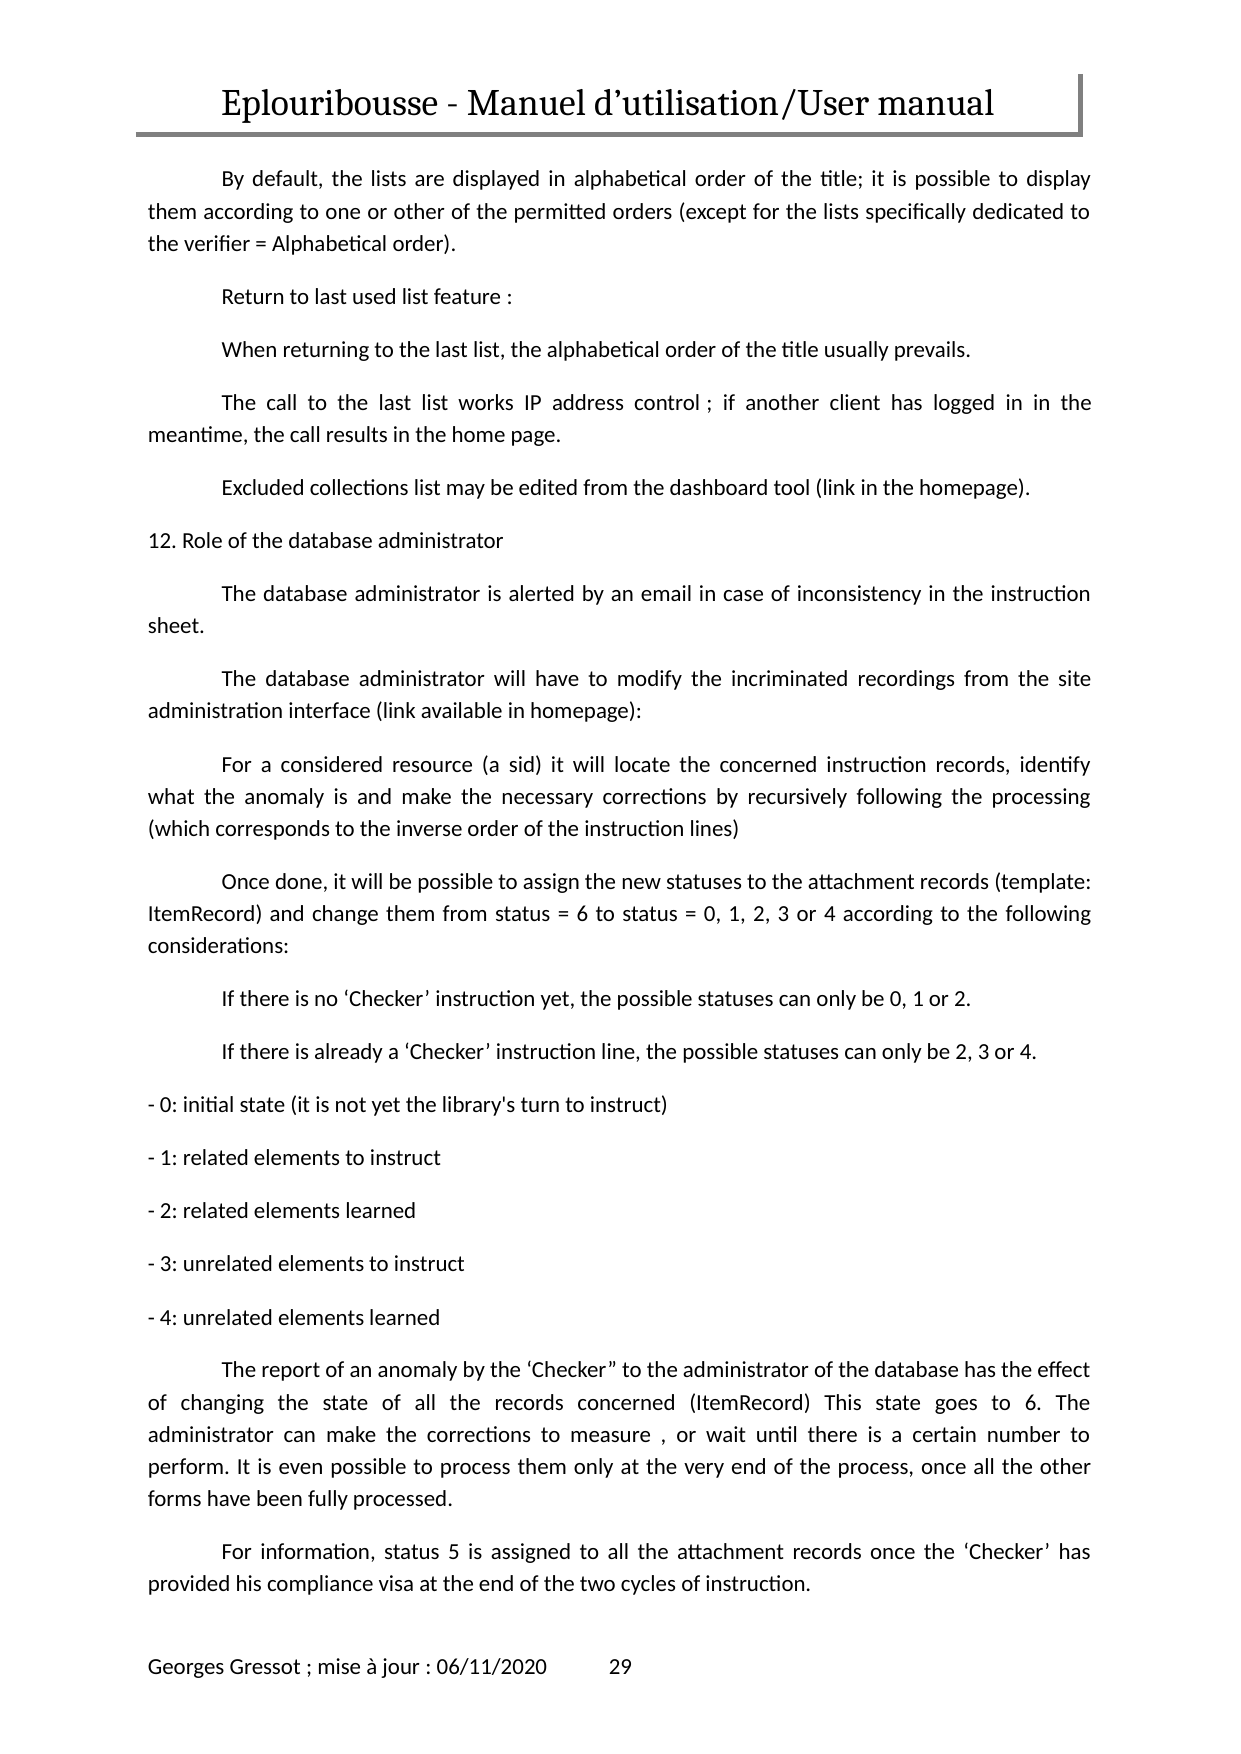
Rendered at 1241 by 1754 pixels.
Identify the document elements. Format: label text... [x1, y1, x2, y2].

text By default, the lists are displayed in alphabetical order of the title; it is possible to display them according to one or other of the permitted orders (except for the lists specifically dedicated to the verifier = Alphabetical order). [148, 164, 1093, 257]
text For information, status 5 is assigned to all the attachment records once the ‘Checker’ has provided his compliance visa at the end of the two cycles of instruction. [148, 1537, 1093, 1598]
text - 2: related elements learned [148, 1197, 1093, 1224]
text The call to the last list works IP address control ; if another client has logged in in the meantime, the call results in the home page. [148, 388, 1093, 448]
text The database administrator will have to modify the incriminated recordings from the site administration interface (link available in homepage): [148, 664, 1093, 725]
text - 1: related elements to instruct [148, 1143, 1093, 1172]
text Return to last used list feature : [148, 282, 1093, 310]
text - 0: initial state (it is not yet the library's turn to instruct) [148, 1091, 1093, 1118]
text The report of an anomaly by the ‘Checker” to the administrator of the database has the effect of changing the state of all the records concerned (ItemRecord) This state goes to 6. The administrator can make the corrections to measure , or wait until there is a certain number to perform. It is even possible to process them only at the very end of the process, once all the other forms have been fully processed. [148, 1356, 1093, 1512]
text - 4: unrelated elements learned [148, 1303, 1093, 1331]
text - 3: unrelated elements to instruct [148, 1249, 1093, 1278]
text The database administrator is alerted by an email in case of inconsistency in the instruction sheet. [148, 579, 1093, 639]
text If there is no ‘Checker’ instruction yet, the possible statuses can only be 0, 1 or 2. [148, 984, 1093, 1012]
text When returning to the last list, the alphabetical order of the title usually prevails. [148, 335, 1093, 363]
text If there is already a ‘Checker’ instruction line, the possible statuses can only be 2, 3 or 4. [148, 1037, 1093, 1066]
text 12. Role of the database administrator [148, 526, 1093, 554]
text For a considered resource (a sid) it will locate the concerned instruction records, identify what the anomaly is and make the necessary corrections by recursively following the processing (which corresponds to the inverse order of the instruction lines) [148, 750, 1093, 842]
text Excluded collections list may be edited from the dashboard tool (link in the homepage). [148, 473, 1093, 501]
text Once done, it will be possible to assign the new statuses to the attachment records (template: ItemRecord) and change them from status = 6 to status = 0, 1, 2, 3 or 4 according to the following considerations: [148, 867, 1093, 959]
